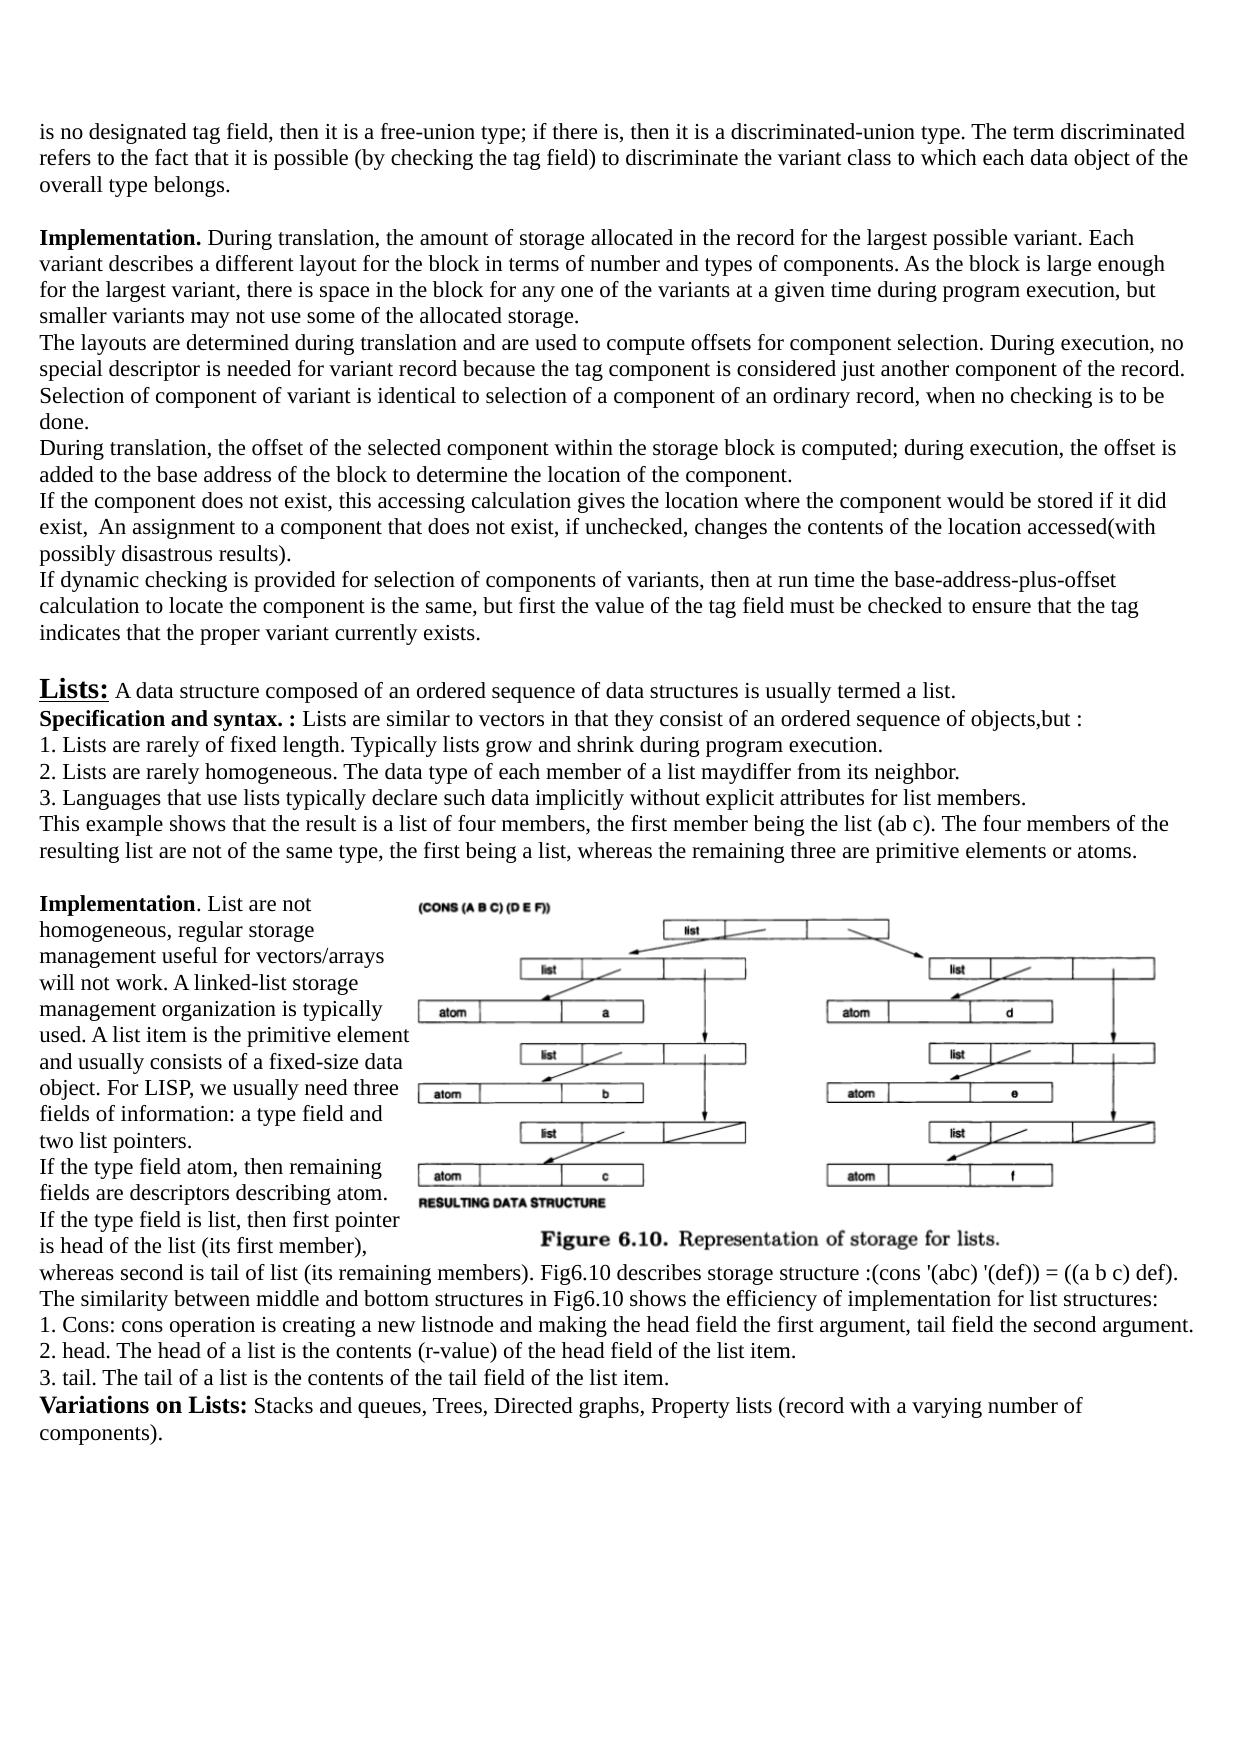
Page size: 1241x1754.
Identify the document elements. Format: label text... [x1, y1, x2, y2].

text Selection of component of variant is identical to selection of a component of an ordinary record, when no checking is to be done. [39, 382, 1197, 434]
text The similarity between middle and bottom structures in Fig6.10 shows the efficiency of implementation for list structures: [39, 1285, 1197, 1311]
text The layouts are determined during translation and are used to compute offsets for component selection. During execution, no special descriptor is needed for variant record because the tag component is considered just another component of the record. [39, 329, 1197, 382]
text indicates that the proper variant currently exists. [39, 619, 1197, 645]
text 1. Lists are rarely of fixed length. Typically lists grow and shrink during program execution. [39, 731, 1197, 758]
text [1160, 1153, 1197, 1206]
text 1. Cons: cons operation is creating a new listnode and making the head field the first argument, tail field the second argument. [39, 1311, 1197, 1338]
text If the component does not exist, this accessing calculation gives the location where the component would be stored if it did exist, An assignment to a component that does not exist, if unchecked, changes the contents of the location accessed(with possibly disastrous results). [39, 487, 1197, 566]
text Lists: A data structure composed of an ordered sequence of data structures is usually termed a list. [39, 672, 1197, 705]
text Variations on Lists: Stacks and queues, Trees, Directed graphs, Property lists (record with a varying number of components). [39, 1390, 1197, 1445]
text is no designated tag field, then it is a free-union type; if there is, then it is a discriminated-union type. The term discriminated refers to the fact that it is possible (by checking the tag field) to discriminate the variant class to which each data object of the overall type belongs. [39, 118, 1197, 197]
picture [413, 894, 1160, 1252]
text During translation, the offset of the selected component within the storage block is computed; during execution, the offset is added to the base address of the block to determine the location of the component. [39, 434, 1197, 487]
text Implementation. List are not homogeneous, regular storage management useful for vectors/arrays will not work. A linked-list storage management organization is typically used. A list item is the primitive element and usually consists of a fixed-size data object. For LISP, we usually need three fields of information: a type field and two list pointers. [39, 889, 1197, 1153]
text 2. Lists are rarely homogeneous. The data type of each member of a list maydiffer from its neighbor. [39, 758, 1197, 784]
text 3. Languages that use lists typically declare such data implicitly without explicit attributes for list members. [39, 784, 1197, 811]
text Specification and syntax. : Lists are similar to vectors in that they consist of an ordered sequence of objects,but : [39, 705, 1197, 731]
text If the type field atom, then remaining fields are descriptors describing atom. [39, 1153, 413, 1206]
text If the type field is list, then first pointer is head of the list (its first member), whereas second is tail of list (its remaining members). Fig6.10 describes storage structure :(cons '(abc) '(def)) = ((a b c) def). [39, 1206, 1197, 1285]
text 3. tail. The tail of a list is the contents of the tail field of the list item. [39, 1364, 1197, 1390]
text If dynamic checking is provided for selection of components of variants, then at run time the base-address-plus-offset calculation to locate the component is the same, but first the value of the tag field must be checked to ensure that the tag [39, 566, 1197, 619]
text 2. head. The head of a list is the contents (r-value) of the head field of the list item. [39, 1338, 1197, 1364]
text This example shows that the result is a list of four members, the first member being the list (ab c). The four members of the resulting list are not of the same type, the first being a list, whereas the remaining three are primitive elements or atoms. [39, 811, 1197, 863]
text Implementation. During translation, the amount of storage allocated in the record for the largest possible variant. Each variant describes a different layout for the block in terms of number and types of components. As the block is large enough for the largest variant, there is space in the block for any one of the variants at a given time during program execution, but smaller variants may not use some of the allocated storage. [39, 223, 1197, 329]
